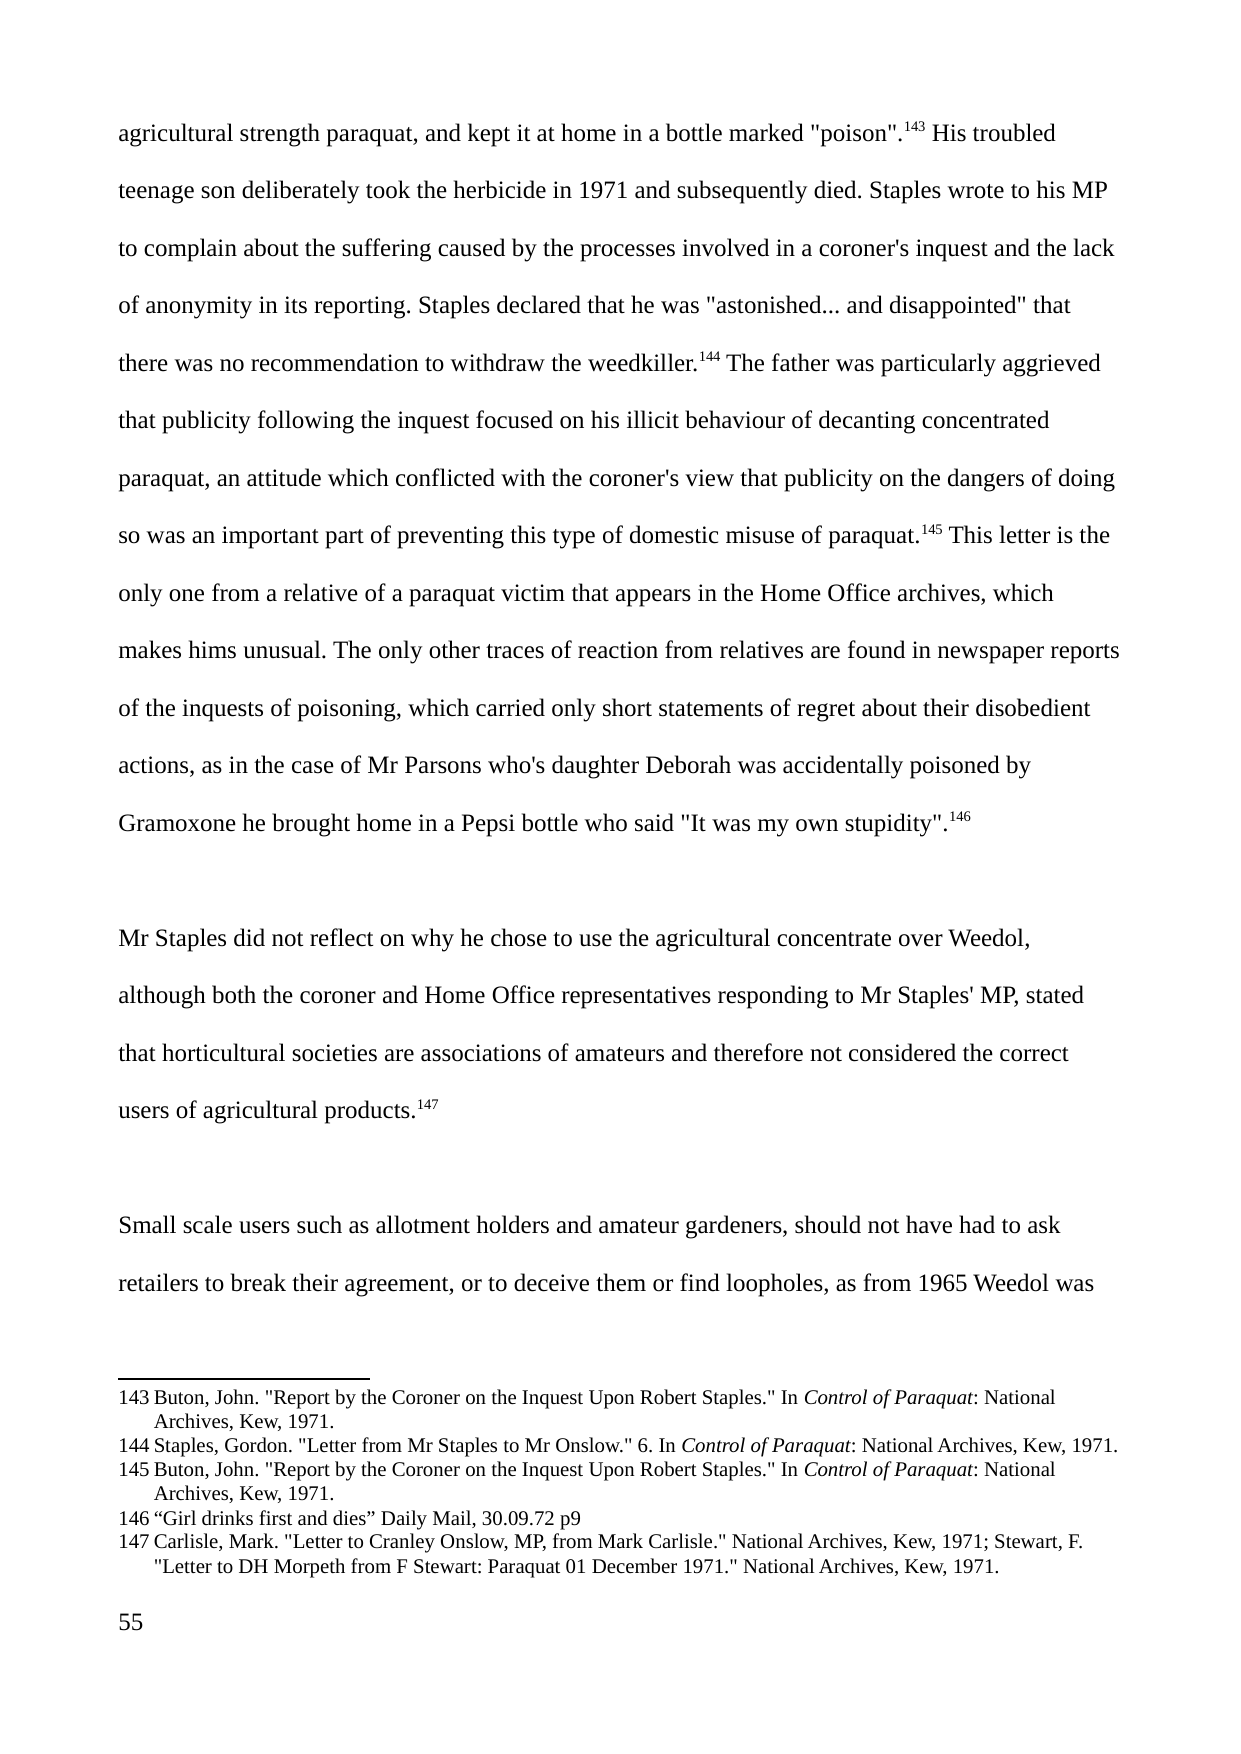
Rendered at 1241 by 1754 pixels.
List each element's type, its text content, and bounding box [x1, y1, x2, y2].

text Small scale users such as allotment holders and amateur gardeners, should not have had to ask retailers to break their agreement, or to deceive them or find loopholes, as from 1965 Weedol was [118, 1211, 1122, 1297]
text Buton, John. "Report by the Coroner on the Inquest Upon Robert Staples." In Control of Paraquat: National Archives, Kew, 1971. [118, 1457, 1122, 1505]
text Mr Staples did not reflect on why he chose to use the agricultural concentrate over Weedol, although both the coroner and Home Office representatives responding to Mr Staples' MP, stated that horticultural societies are associations of amateurs and therefore not considered the correct users of agricultural products. [118, 923, 1122, 1124]
text agricultural strength paraquat, and kept it at home in a bottle marked "poison". His troubled teenage son deliberately took the herbicide in 1971 and subsequently died. Staples wrote to his MP to complain about the suffering caused by the processes involved in a coroner's inquest and the lack of anonymity in its reporting. Staples declared that he was "astonished... and disappointed" that there was no recommendation to withdraw the weedkiller. The father was particularly aggrieved that publicity following the inquest focused on his illicit behaviour of decanting concentrated paraquat, an attitude which conflicted with the coroner's view that publicity on the dangers of doing so was an important part of preventing this type of domestic misuse of paraquat. This letter is the only one from a relative of a paraquat victim that appears in the Home Office archives, which makes hims unusual. The only other traces of reaction from relatives are found in newspaper reports of the inquests of poisoning, which carried only short statements of regret about their disobedient actions, as in the case of Mr Parsons who's daughter Deborah was accidentally poisoned by Gramoxone he brought home in a Pepsi bottle who said "It was my own stupidity". [118, 118, 1122, 837]
text Carlisle, Mark. "Letter to Cranley Onslow, MP, from Mark Carlisle." National Archives, Kew, 1971; Stewart, F. "Letter to DH Morpeth from F Stewart: Paraquat 01 December 1971." National Archives, Kew, 1971. [118, 1529, 1122, 1578]
text Buton, John. "Report by the Coroner on the Inquest Upon Robert Staples." In Control of Paraquat: National Archives, Kew, 1971. [118, 1385, 1122, 1433]
text Staples, Gordon. "Letter from Mr Staples to Mr Onslow." 6. In Control of Paraquat: National Archives, Kew, 1971. [118, 1433, 1122, 1457]
text “Girl drinks first and dies” Daily Mail, 30.09.72 p9 [118, 1505, 1122, 1529]
